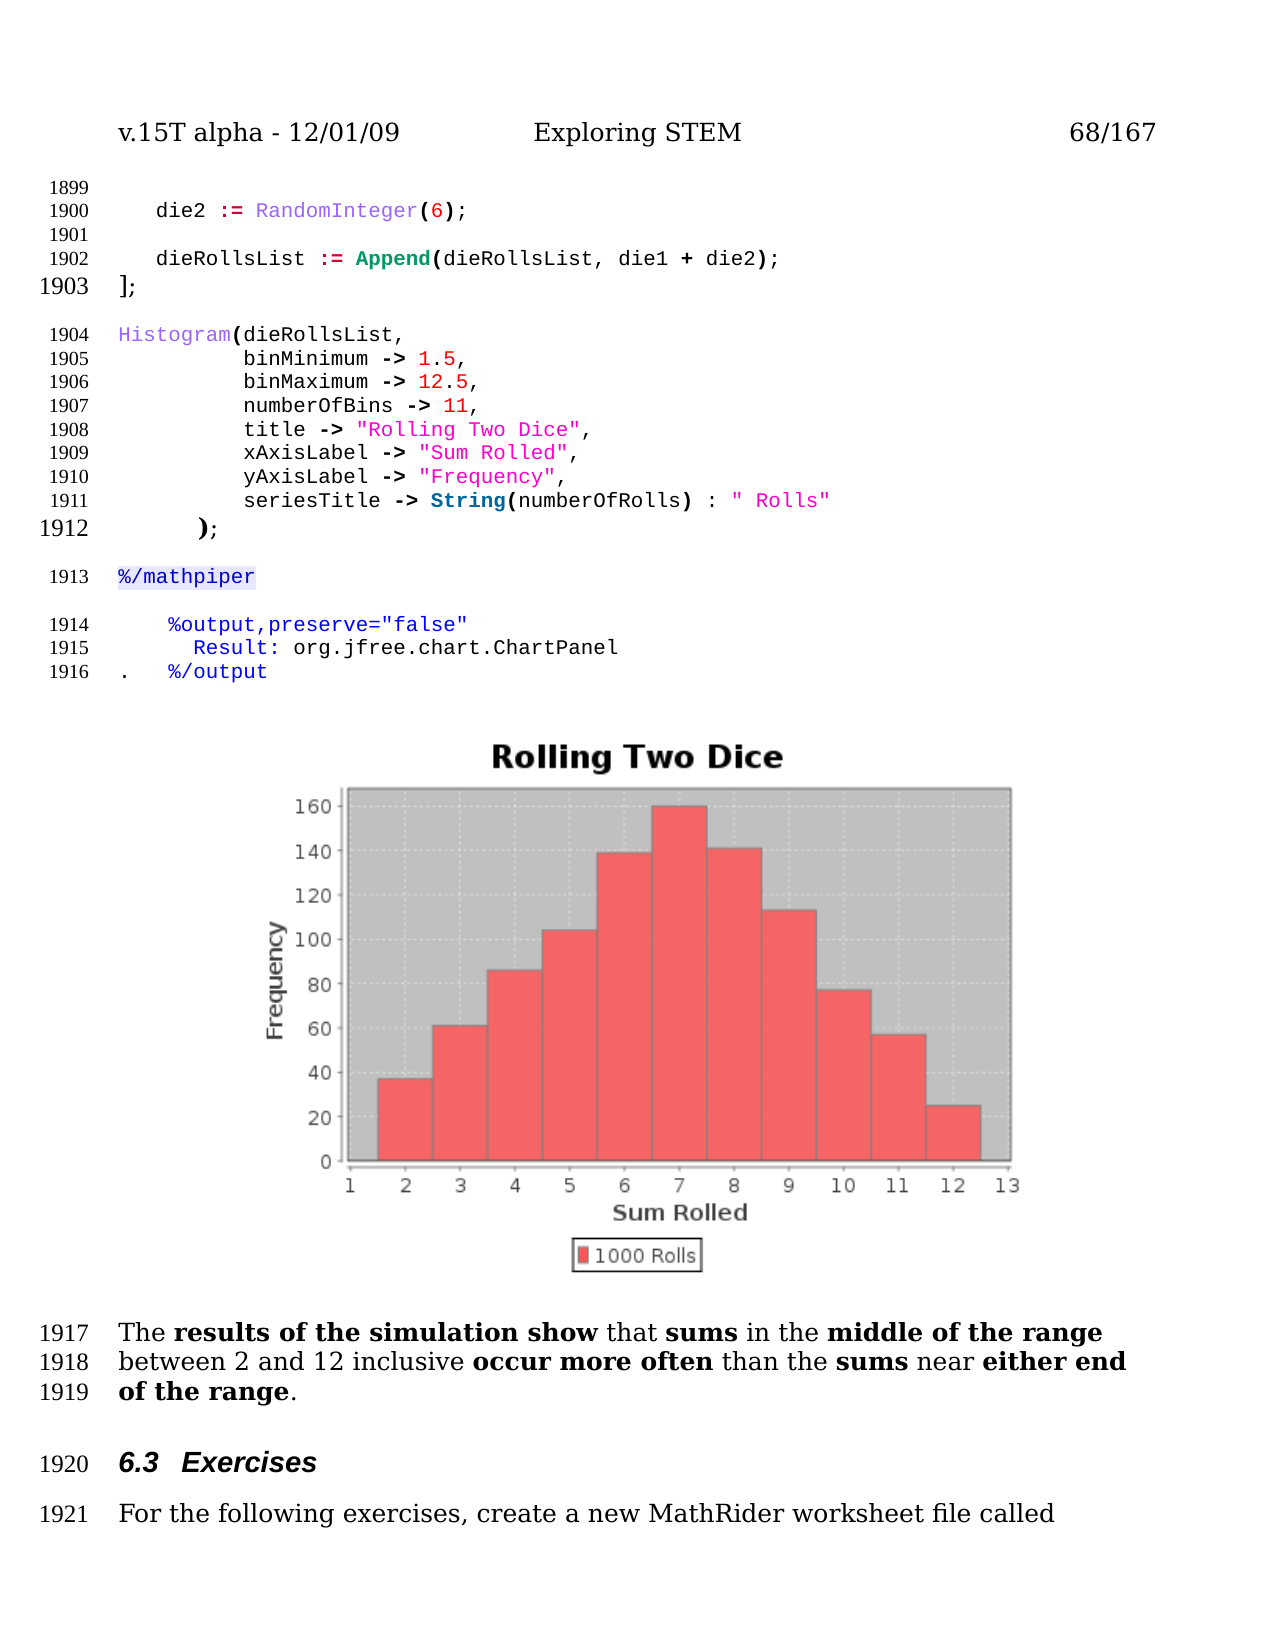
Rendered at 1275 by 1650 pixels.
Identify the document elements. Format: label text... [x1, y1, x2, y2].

text xAxisLabel -> "Sum Rolled", [118, 442, 1157, 466]
text dieRollsList := Append(dieRollsList, die1 + die2); [118, 248, 1157, 271]
text For the following exercises, create a new MathRider worksheet file called [118, 1499, 1157, 1529]
text binMinimum -> 1.5, [118, 348, 1157, 371]
text %/mathpiper [118, 566, 1157, 590]
text binMaximum -> 12.5, [118, 371, 1157, 395]
text Histogram(dieRollsList, [118, 324, 1157, 348]
text The results of the simulation show that sums in the middle of the range between 2 and 12 inclusive occur more often than the sums near either end of the range. [118, 1318, 1157, 1406]
text numberOfBins -> 11, [118, 395, 1157, 419]
subtitle Exercises [118, 1445, 1157, 1478]
text %output,preserve="false" [118, 614, 1157, 637]
text . %/output [118, 661, 1157, 684]
text title -> "Rolling Two Dice", [118, 419, 1157, 442]
text Result: org.jfree.chart.ChartPanel [118, 637, 1157, 661]
picture [245, 737, 1030, 1274]
text ]; [118, 271, 1157, 301]
text die2 := RandomInteger(6); [118, 200, 1157, 224]
text ); [118, 513, 1157, 543]
text seriesTitle -> String(numberOfRolls) : " Rolls" [118, 490, 1157, 513]
text yAxisLabel -> "Frequency", [118, 466, 1157, 490]
